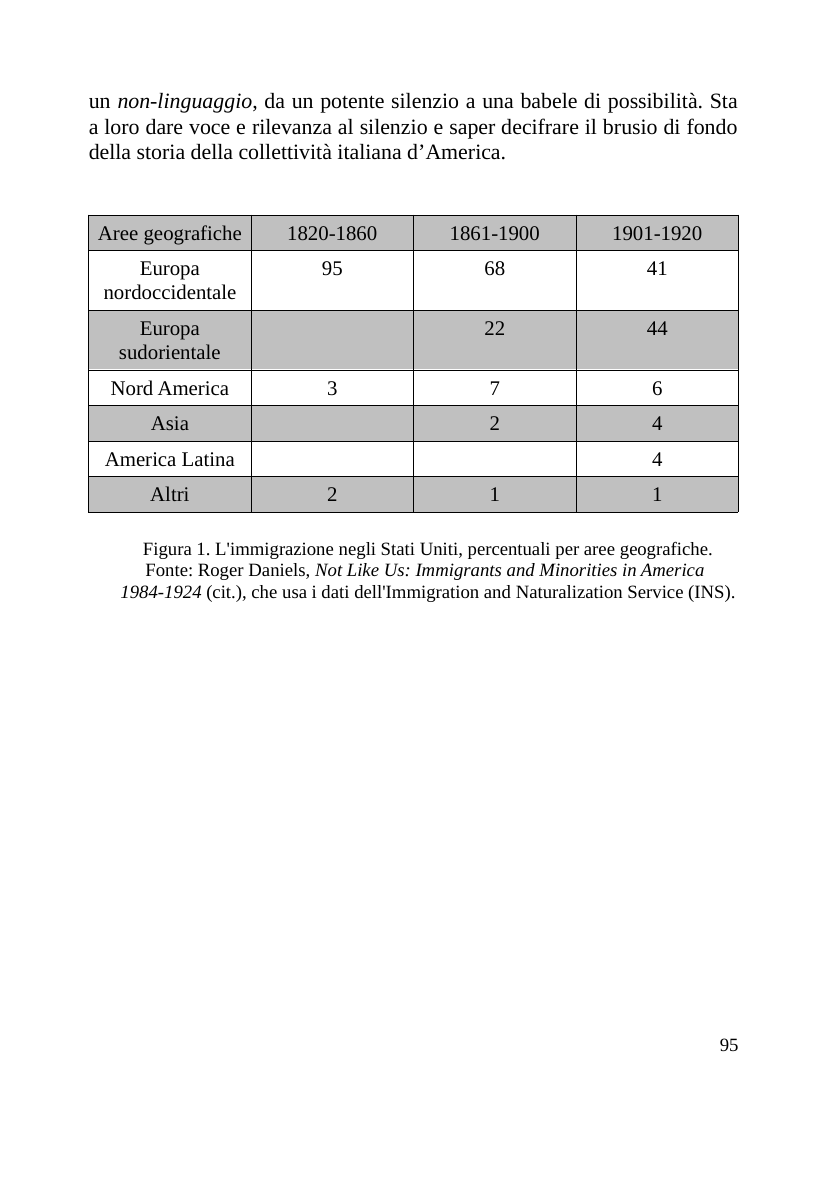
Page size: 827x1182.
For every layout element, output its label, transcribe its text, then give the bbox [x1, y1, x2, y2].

text Figura 1. L'immigrazione negli Stati Uniti, percentuali per aree geografiche. [88, 537, 738, 559]
table_header 1861-1900 [414, 216, 576, 250]
table_cell Europa sudorientale [89, 311, 251, 369]
table_cell Asia [89, 406, 251, 441]
table_header 1901-1920 [577, 216, 738, 250]
table_cell America Latina [89, 442, 251, 476]
table_cell 1 [414, 477, 576, 512]
table_cell Nord America [89, 371, 251, 405]
text 1984-1924 (cit.), che usa i dati dell'Immigration and Naturalization Service (INS). [88, 581, 738, 602]
table_cell [252, 311, 413, 369]
text Fonte: Roger Daniels, Not Like Us: Immigrants and Minorities in America [88, 559, 738, 581]
table_cell 7 [414, 371, 576, 405]
table_cell 1 [577, 477, 738, 512]
table_cell 2 [252, 477, 413, 512]
table_header Aree geografiche [89, 216, 251, 250]
table_cell 4 [577, 406, 738, 441]
table_cell 41 [577, 251, 738, 310]
table_cell [252, 442, 413, 476]
table_cell 95 [252, 251, 413, 310]
table_cell [414, 442, 576, 476]
table_cell Altri [89, 477, 251, 512]
table_cell 4 [577, 442, 738, 476]
table_cell 22 [414, 311, 576, 369]
table_cell Europa nordoccidentale [89, 251, 251, 310]
table_cell 68 [414, 251, 576, 310]
table_cell 44 [577, 311, 738, 369]
table_cell [252, 406, 413, 441]
table_header 1820-1860 [252, 216, 413, 250]
table_cell 3 [252, 371, 413, 405]
text un non-linguaggio, da un potente silenzio a una babele di possibilità. Sta a loro dare voce e rilevanza al silenzio e saper decifrare il brusio di fondo della storia della collettività italiana d’America. [88, 88, 738, 164]
table_cell 6 [577, 371, 738, 405]
table_cell 2 [414, 406, 576, 441]
